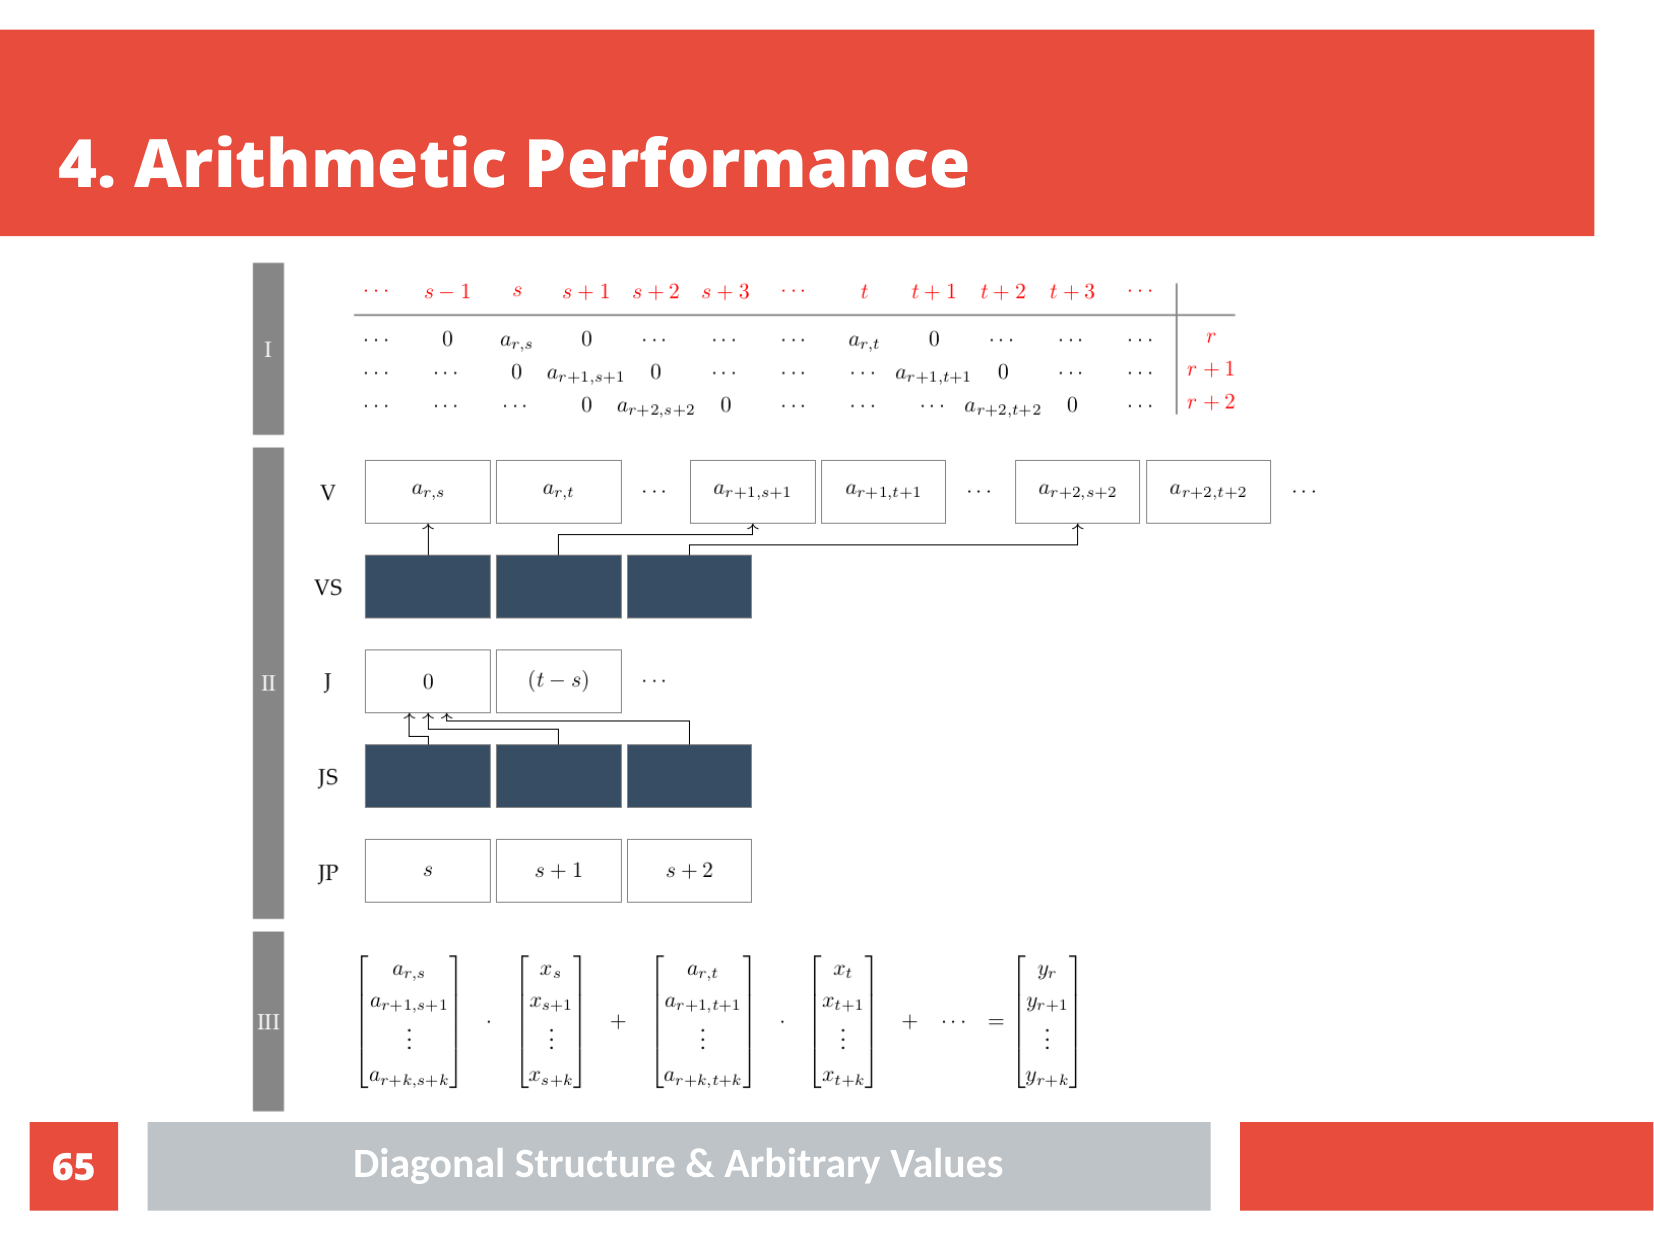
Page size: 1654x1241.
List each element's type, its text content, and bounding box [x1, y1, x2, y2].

title 4. Arithmetic Performance [59, 59, 1595, 207]
text_box Diagonal Structure & Arbitrary Values [150, 1125, 1208, 1209]
picture [244, 254, 1328, 1119]
